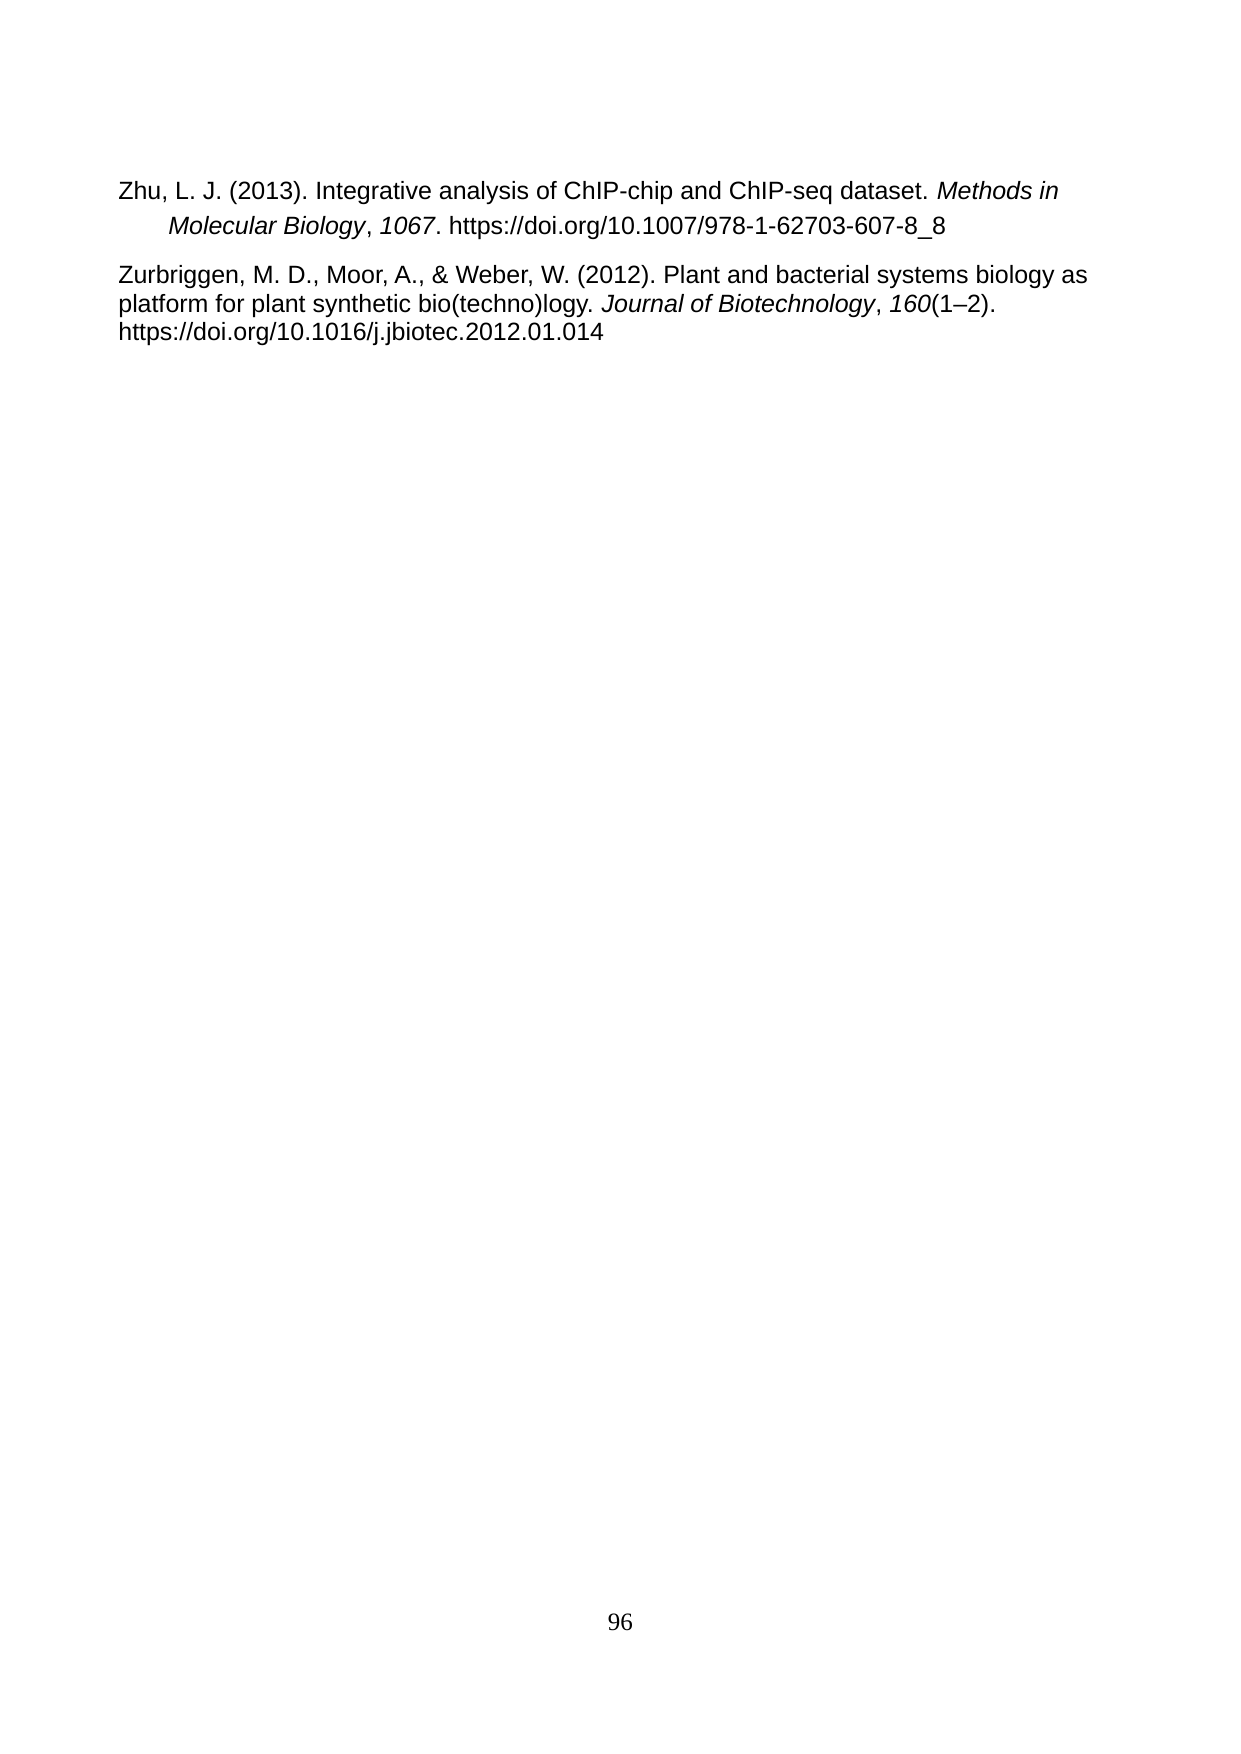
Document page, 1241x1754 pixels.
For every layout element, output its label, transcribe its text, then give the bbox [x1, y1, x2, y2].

text Zurbriggen, M. D., Moor, A., & Weber, W. (2012). Plant and bacterial systems biology as platform for plant synthetic bio(techno)logy. Journal of Biotechnology, 160(1–2). https://doi.org/10.1016/j.jbiotec.2012.01.014 [118, 260, 1122, 346]
text Zhu, L. J. (2013). Integrative analysis of ChIP-chip and ChIP-seq dataset. Methods in Molecular Biology, 1067. https://doi.org/10.1007/978-1-62703-607-8_8 [118, 176, 1122, 239]
